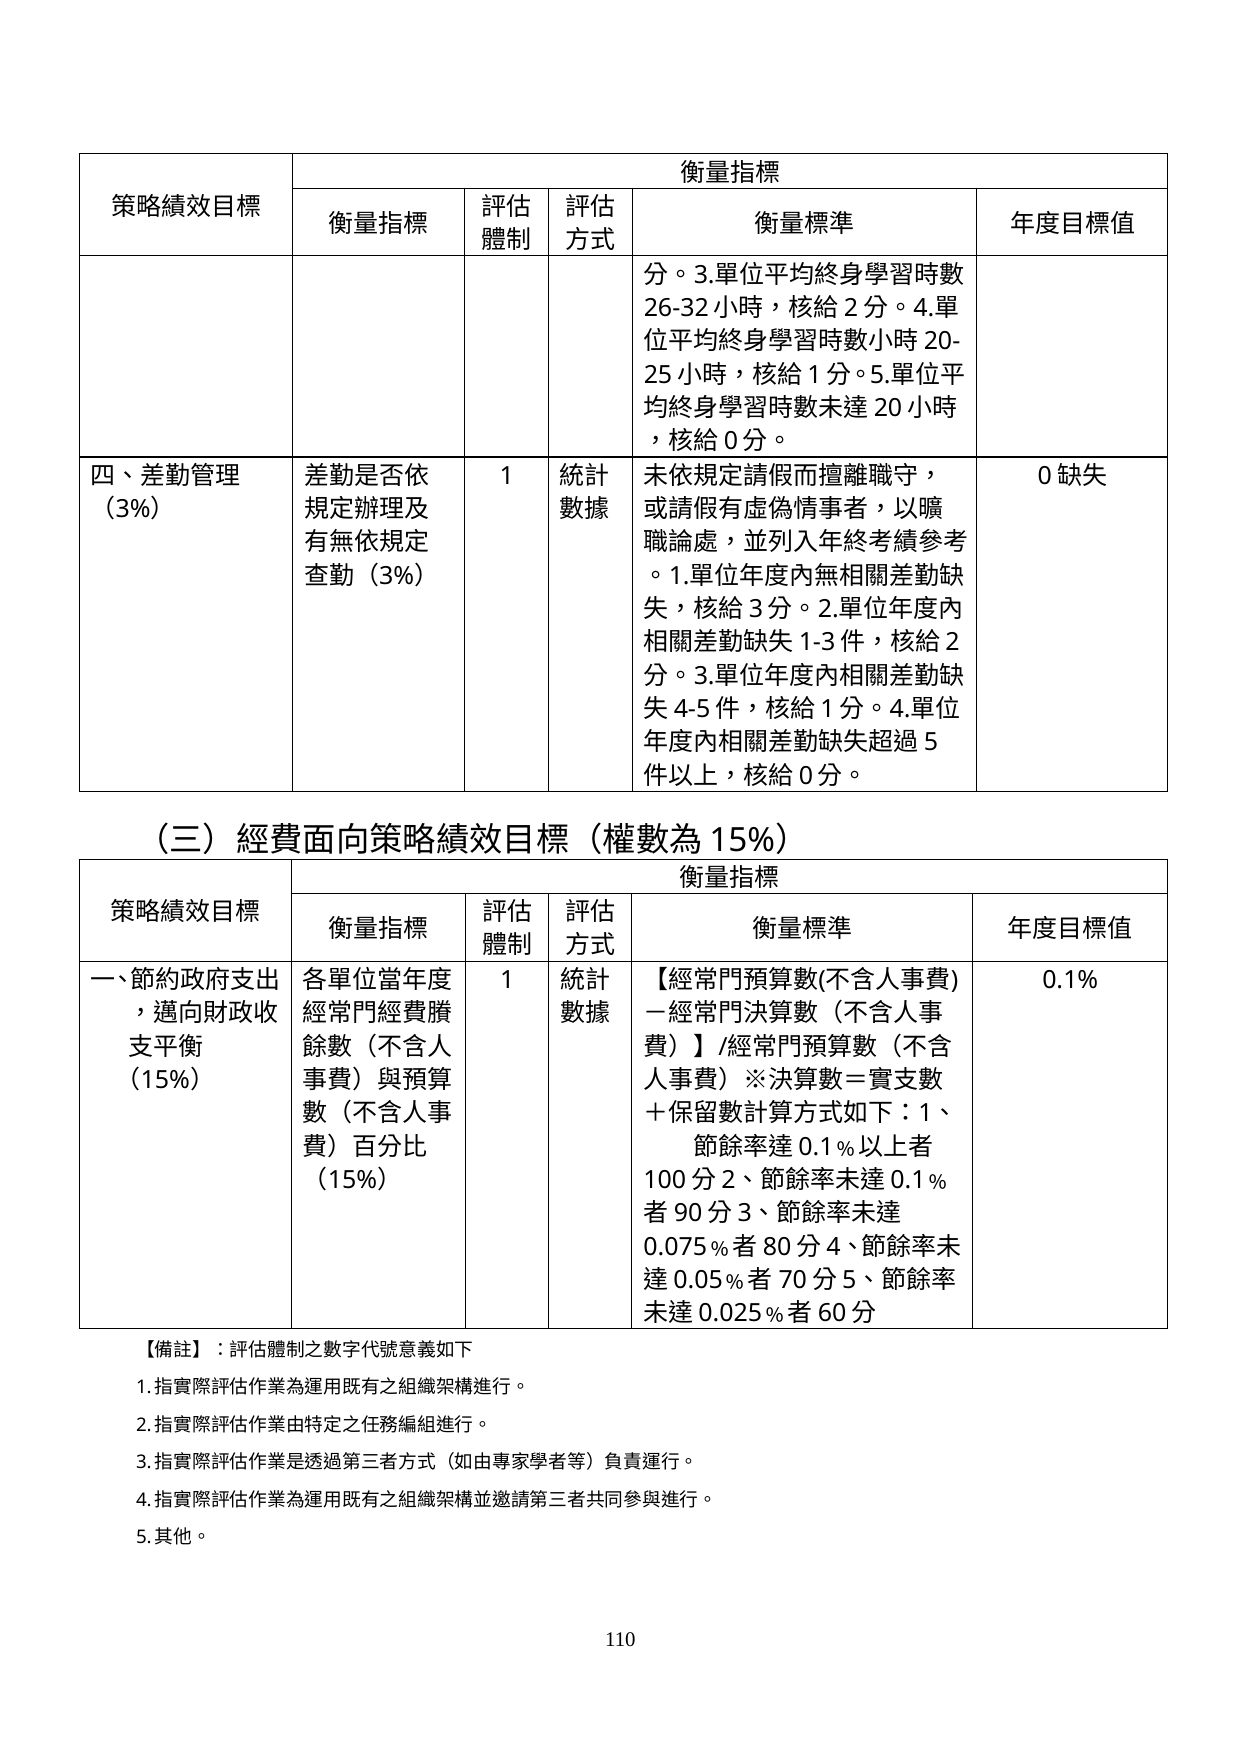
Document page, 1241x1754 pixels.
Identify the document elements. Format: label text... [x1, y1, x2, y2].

table_cell 0缺失 [977, 458, 1167, 791]
table_cell 年度目標值 [973, 894, 1167, 961]
table_cell [293, 256, 464, 456]
list 指實際評估作業是透過第三者方式（如由專家學者等）負責運行。 [136, 1442, 1104, 1475]
text 【備註】：評估體制之數字代號意義如下 [136, 1329, 1104, 1363]
list 其他。 [136, 1517, 1104, 1550]
table_cell 評估體制 [465, 189, 548, 255]
table_header 策略績效目標 [80, 154, 292, 255]
table_cell 1 [465, 458, 548, 791]
table_cell [977, 256, 1167, 456]
table_cell 0.1% [973, 962, 1167, 1328]
table_cell 年度目標值 [977, 189, 1167, 255]
list 指實際評估作業由特定之任務編組進行。 [136, 1404, 1104, 1438]
table_cell [80, 256, 292, 456]
table_cell 差勤是否依規定辦理及有無依規定查勤（3%） [293, 458, 464, 791]
table_header 衡量指標 [292, 860, 1167, 893]
text （三）經費面向策略績效目標（權數為15%） [136, 825, 1104, 858]
table_cell 衡量標準 [632, 894, 972, 961]
table_header 衡量指標 [293, 154, 1167, 188]
table_cell 分。3.單位平均終身學習時數26-32小時，核給2分。4.單位平均終身學習時數小時20-25小時，核給1分。5.單位平均終身學習時數未達20小時，核給0分。 [633, 256, 976, 456]
table_cell [549, 256, 632, 456]
table_cell 評估體制 [466, 894, 548, 961]
table_header 策略績效目標 [80, 860, 291, 961]
list 指實際評估作業為運用既有之組織架構進行。 [136, 1367, 1104, 1400]
table_cell 1 [466, 962, 548, 1328]
table_cell 四、差勤管理 （3%） [80, 458, 292, 791]
table_cell 衡量標準 [633, 189, 976, 255]
table_cell 衡量指標 [293, 189, 464, 255]
table_cell 衡量指標 [292, 894, 465, 961]
table_cell 統計數據 [549, 458, 632, 791]
table_cell 各單位當年度經常門經費賸餘數（不含人事費）與預算數（不含人事費）百分比 （15%） [292, 962, 465, 1328]
table_cell 【經常門預算數(不含人事費)－經常門決算數（不含人事費）】/經常門預算數（不含人事費）※決算數＝實支數＋保留數計算方式如下：1、 節餘率達0.1﹪以上者100分2、節餘率未達0.1﹪者 90分3、節餘率未達0.075﹪者 80分4、節餘率未達0.05﹪者 70分5、節餘率未達0.025﹪者 60分 [632, 962, 972, 1328]
table_cell 一、節約政府支出，邁向財政收支平衡 （15%） [80, 962, 291, 1328]
list 指實際評估作業為運用既有之組織架構並邀請第三者共同參與進行。 [136, 1479, 1104, 1513]
table_cell 未依規定請假而擅離職守，或請假有虛偽情事者，以曠職論處，並列入年終考績參考。1.單位年度內無相關差勤缺失，核給3分。2.單位年度內相關差勤缺失1-3件，核給2分。3.單位年度內相關差勤缺失4-5件，核給1分。4.單位年度內相關差勤缺失超過5件以上，核給0分。 [633, 458, 976, 791]
table_cell [465, 256, 548, 456]
table_cell 統計數據 [549, 962, 631, 1328]
table_cell 評估方式 [549, 189, 632, 255]
table_cell 評估方式 [549, 894, 631, 961]
